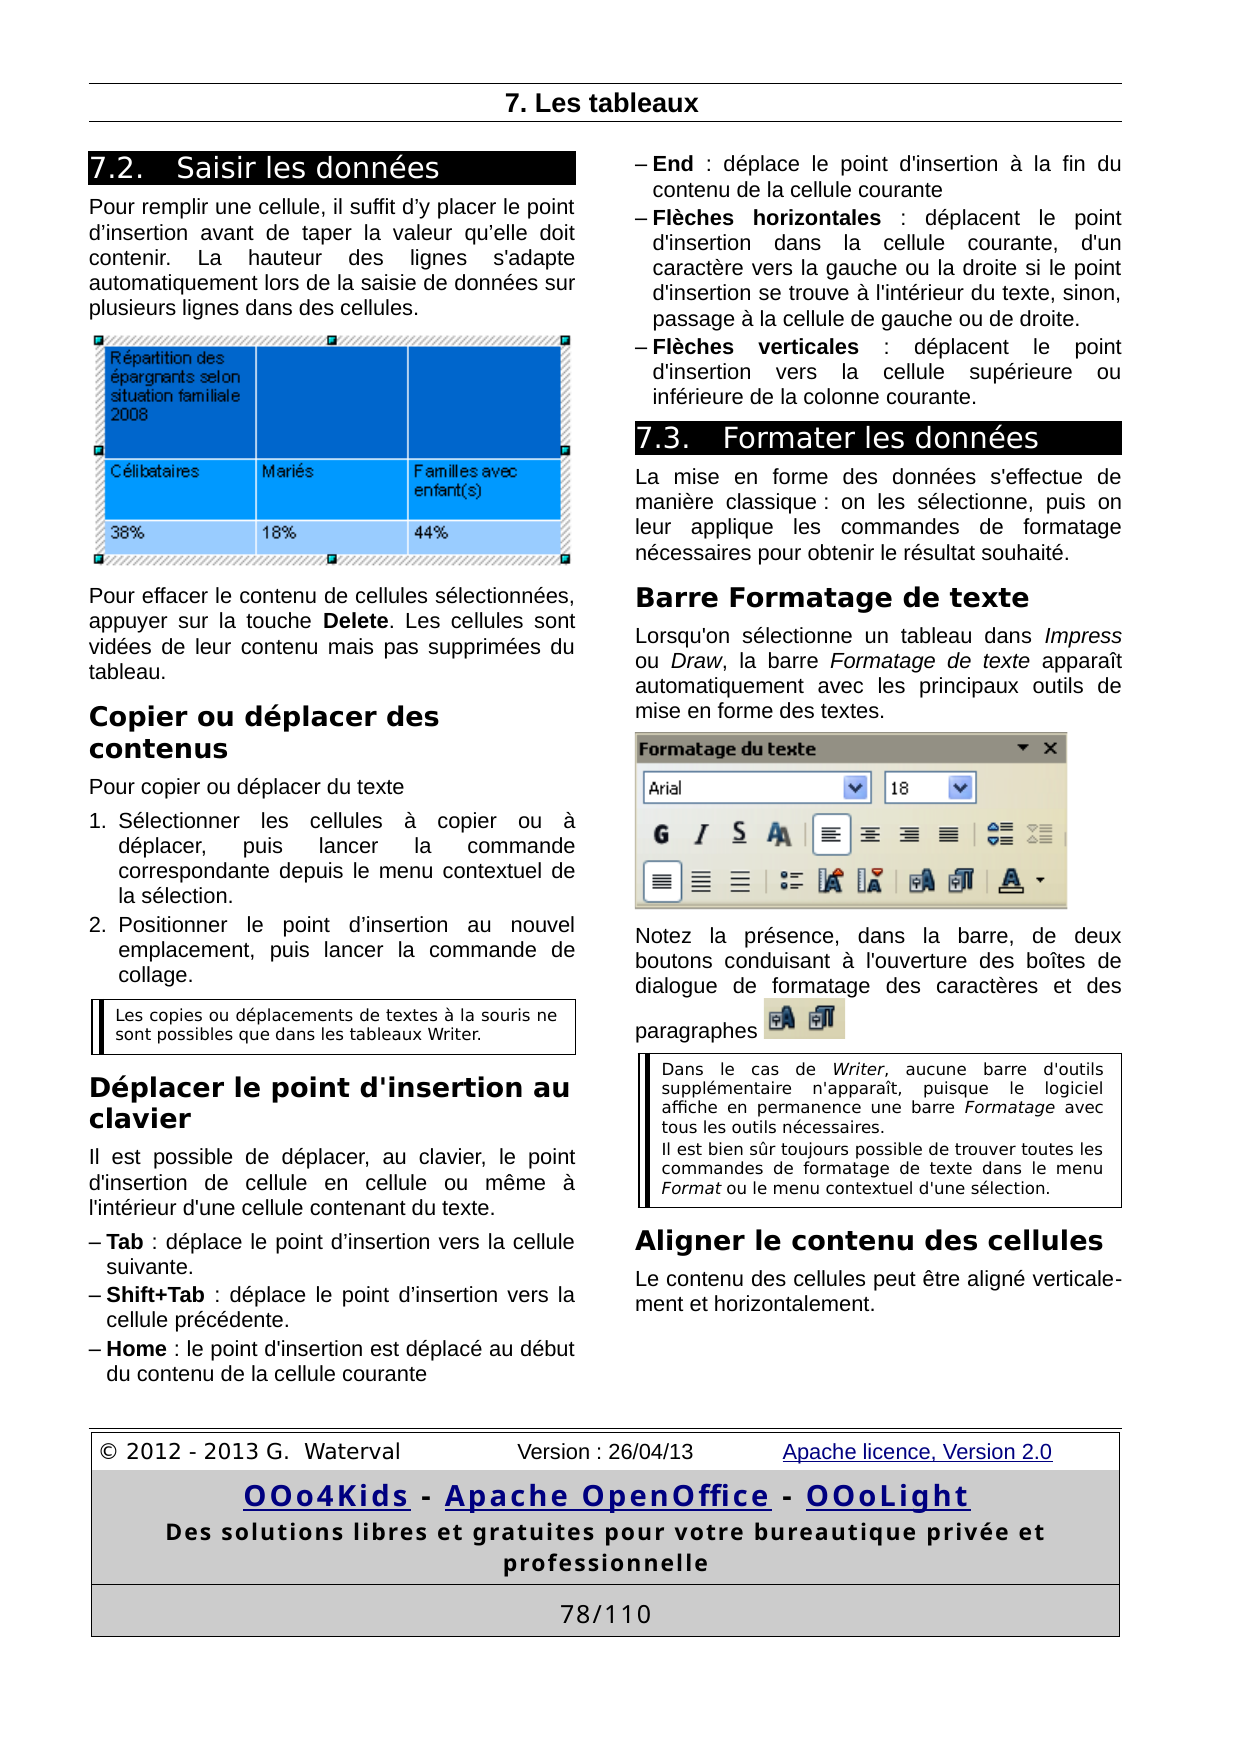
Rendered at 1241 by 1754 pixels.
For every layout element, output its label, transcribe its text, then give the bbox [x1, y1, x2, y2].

picture [88, 329, 575, 575]
subtitle Formater les données [635, 421, 1122, 455]
text Pour effacer le contenu de cellules sélectionnées, appuyer sur la touche Delete. Les cellules sont vidées de leur contenu mais pas supprimées du tableau. [88, 583, 576, 684]
subtitle Aligner le contenu des cellules [635, 1226, 1122, 1257]
list Flèches verticales : déplacent le point d'insertion vers la cellule supérieure ou inférieure de la colonne courante. [635, 334, 1122, 409]
text Lorsqu'on sélectionne un tableau dans Impress ou Draw, la barre Formatage de texte apparaît automatiquement avec les principaux outils de mise en forme des textes. [635, 623, 1122, 724]
text Pour copier ou déplacer du texte [88, 774, 576, 799]
table_header Dans le cas de Writer, aucune barre d'outils supplémentaire n'apparaît, puisque le logiciel affiche en permanence une barre Formatage avec tous les outils nécessaires. Il est bien sûr toujours possible de trouver toutes les commandes de formatage de texte dans le menu Format ou le menu contextuel d'une sélection. [650, 1054, 1121, 1207]
list Home : le point d'insertion est déplacé au début du contenu de la cellule courante [88, 1335, 576, 1386]
subtitle Déplacer le point d'insertion au clavier [88, 1072, 576, 1135]
text Il est possible de déplacer, au clavier, le point d'insertion de cellule en cellule ou même à l'intérieur d'une cellule contenant du texte. [88, 1144, 576, 1220]
table_header Les copies ou déplacements de textes à la souris ne sont possibles que dans les tableaux Writer. [104, 1000, 575, 1053]
subtitle Saisir les données [88, 151, 576, 185]
subtitle Barre Formatage de texte [635, 582, 1122, 614]
list End : déplace le point d'insertion à la fin du contenu de la cellule courante [635, 151, 1122, 202]
subtitle Copier ou déplacer des contenus [88, 702, 576, 765]
list Tab : déplace le point d’insertion vers la cellule suivante. [88, 1229, 576, 1279]
text La mise en forme des données s'effectue de manière classique : on les sélectionne, puis on leur applique les commandes de formatage nécessaires pour obtenir le résultat souhaité. [635, 464, 1122, 565]
text Notez la présence, dans la barre, de deux boutons conduisant à l'ouverture des boîtes de dialogue de formatage des caractères et des paragraphes [635, 923, 1122, 1043]
list Sélectionner les cellules à copier ou à déplacer, puis lancer la commande correspondante depuis le menu contextuel de la sélection. [88, 808, 576, 909]
list Positionner le point d’insertion au nouvel emplacement, puis lancer la commande de collage. [88, 912, 576, 987]
text Le contenu des cellules peut être aligné verticale­ment et horizontalement. [635, 1266, 1122, 1316]
list Shift+Tab : déplace le point d’insertion vers la cellule précédente. [88, 1282, 576, 1332]
list Flèches horizontales : déplacent le point d'insertion dans la cellule courante, d'un caractère vers la gauche ou la droite si le point d'insertion se trouve à l'intérieur du texte, sinon, passage à la cellule de gauche ou de droite. [635, 205, 1122, 331]
text Pour remplir une cellule, il suffit d’y placer le point d’insertion avant de taper la valeur qu’elle doit contenir. La hauteur des lignes s'adapte automatiquement lors de la saisie de données sur plusieurs lignes dans des cellules. [88, 194, 576, 320]
